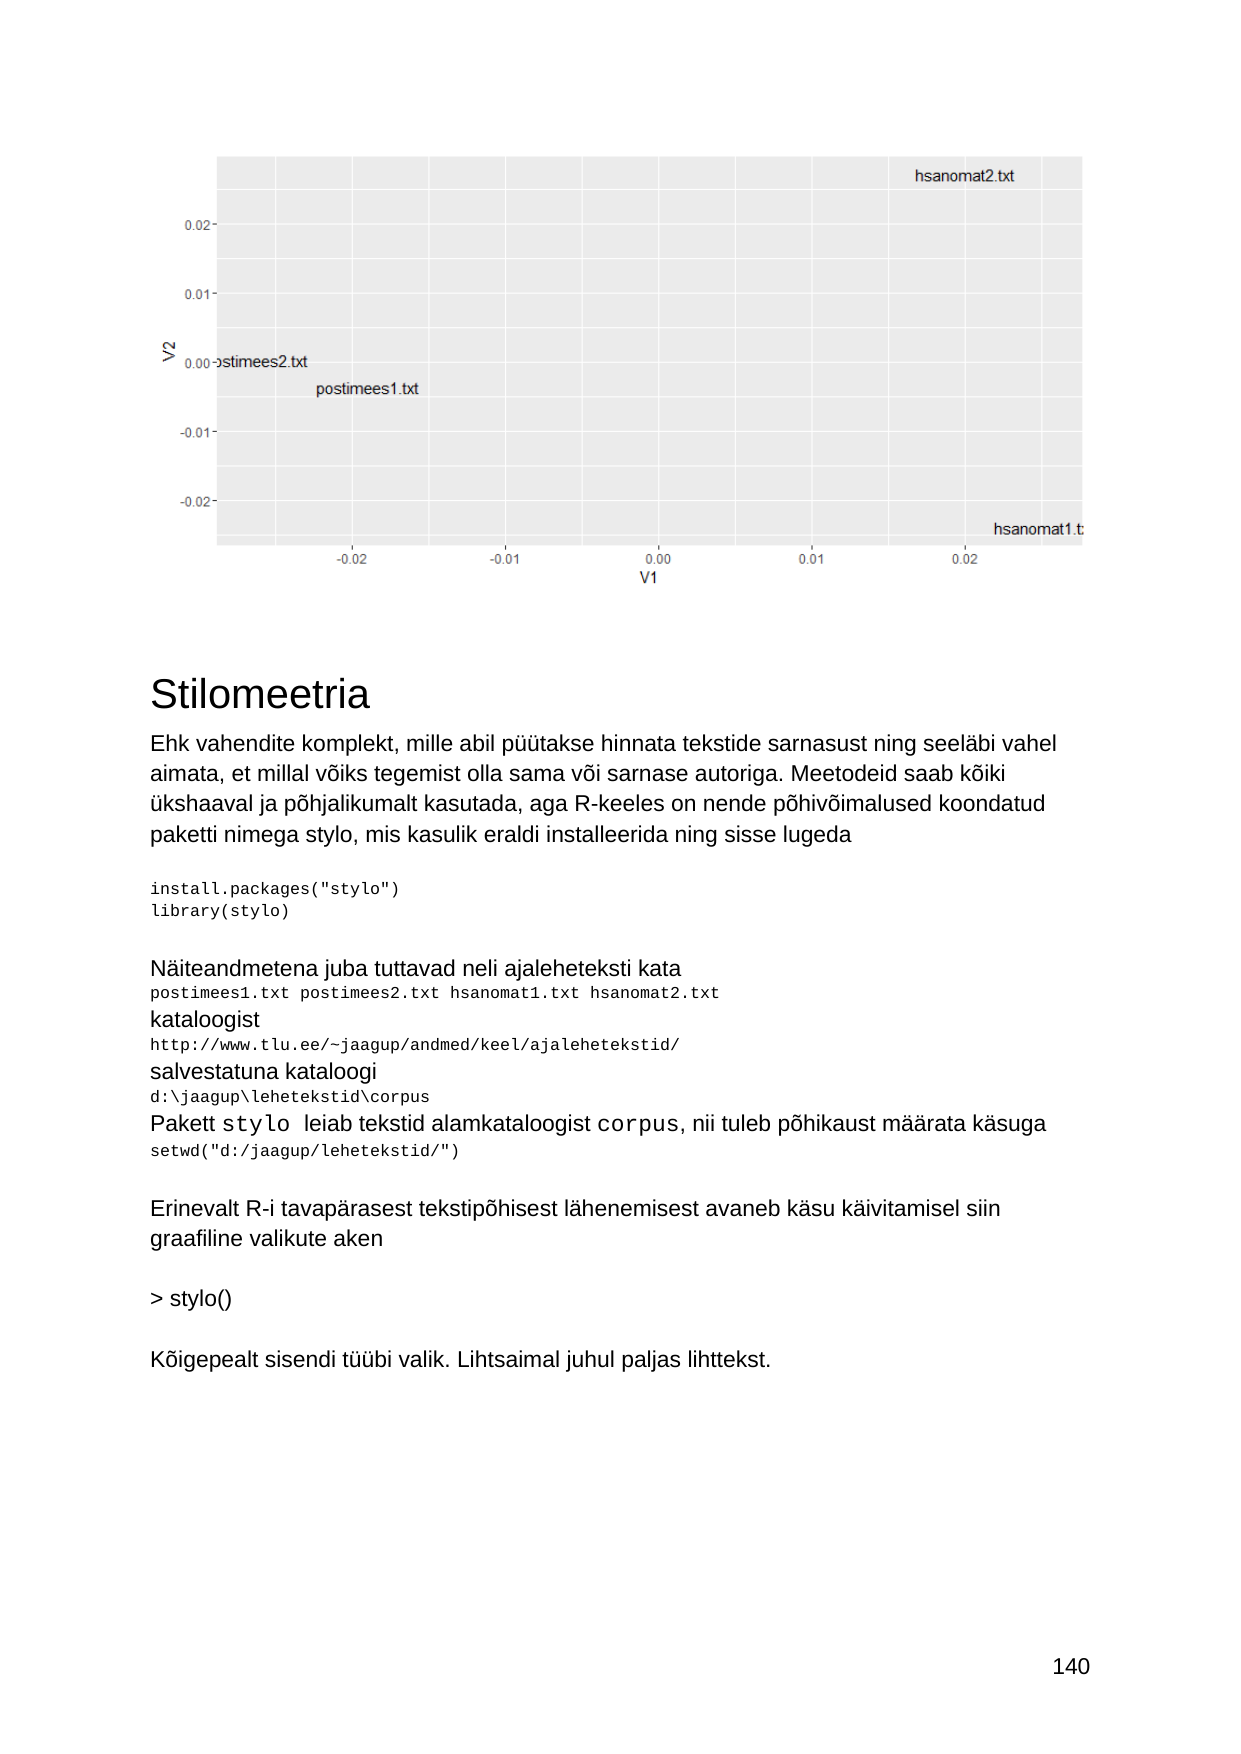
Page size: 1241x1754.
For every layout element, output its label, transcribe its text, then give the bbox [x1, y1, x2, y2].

picture [150, 150, 1091, 594]
text setwd("d:/jaagup/lehetekstid/") [150, 1143, 1090, 1161]
text postimees1.txt postimees2.txt hsanomat1.txt hsanomat2.txt [150, 985, 1090, 1003]
text Erinevalt R-i tavapärasest tekstipõhisest lähenemisest avaneb käsu käivitamisel siin graafiline valikute aken [150, 1194, 1090, 1251]
text library(stylo) [150, 903, 1090, 921]
subtitle Stilomeetria [150, 669, 1090, 717]
text Pakett stylo leiab tekstid alamkataloogist corpus, nii tuleb põhikaust määrata käsuga [150, 1110, 1090, 1138]
text http://www.tlu.ee/~jaagup/andmed/keel/ajalehetekstid/ [150, 1037, 1090, 1055]
text salvestatuna kataloogi [150, 1058, 1090, 1084]
text Näiteandmetena juba tuttavad neli ajaleheteksti kata [150, 954, 1090, 981]
text kataloogist [150, 1006, 1090, 1033]
text Ehk vahendite komplekt, mille abil püütakse hinnata tekstide sarnasust ning seeläbi vahel aimata, et millal võiks tegemist olla sama või sarnase autoriga. Meetodeid saab kõiki ükshaaval ja põhjalikumalt kasutada, aga R-keeles on nende põhivõimalused koondatud paketti nimega stylo, mis kasulik eraldi installeerida ning sisse lugeda [150, 730, 1090, 847]
text Kõigepealt sisendi tüübi valik. Lihtsaimal juhul paljas lihttekst. [150, 1346, 1090, 1372]
text d:\jaagup\lehetekstid\corpus [150, 1088, 1090, 1107]
text > stylo() [150, 1285, 1090, 1311]
text install.packages("stylo") [150, 881, 1090, 900]
